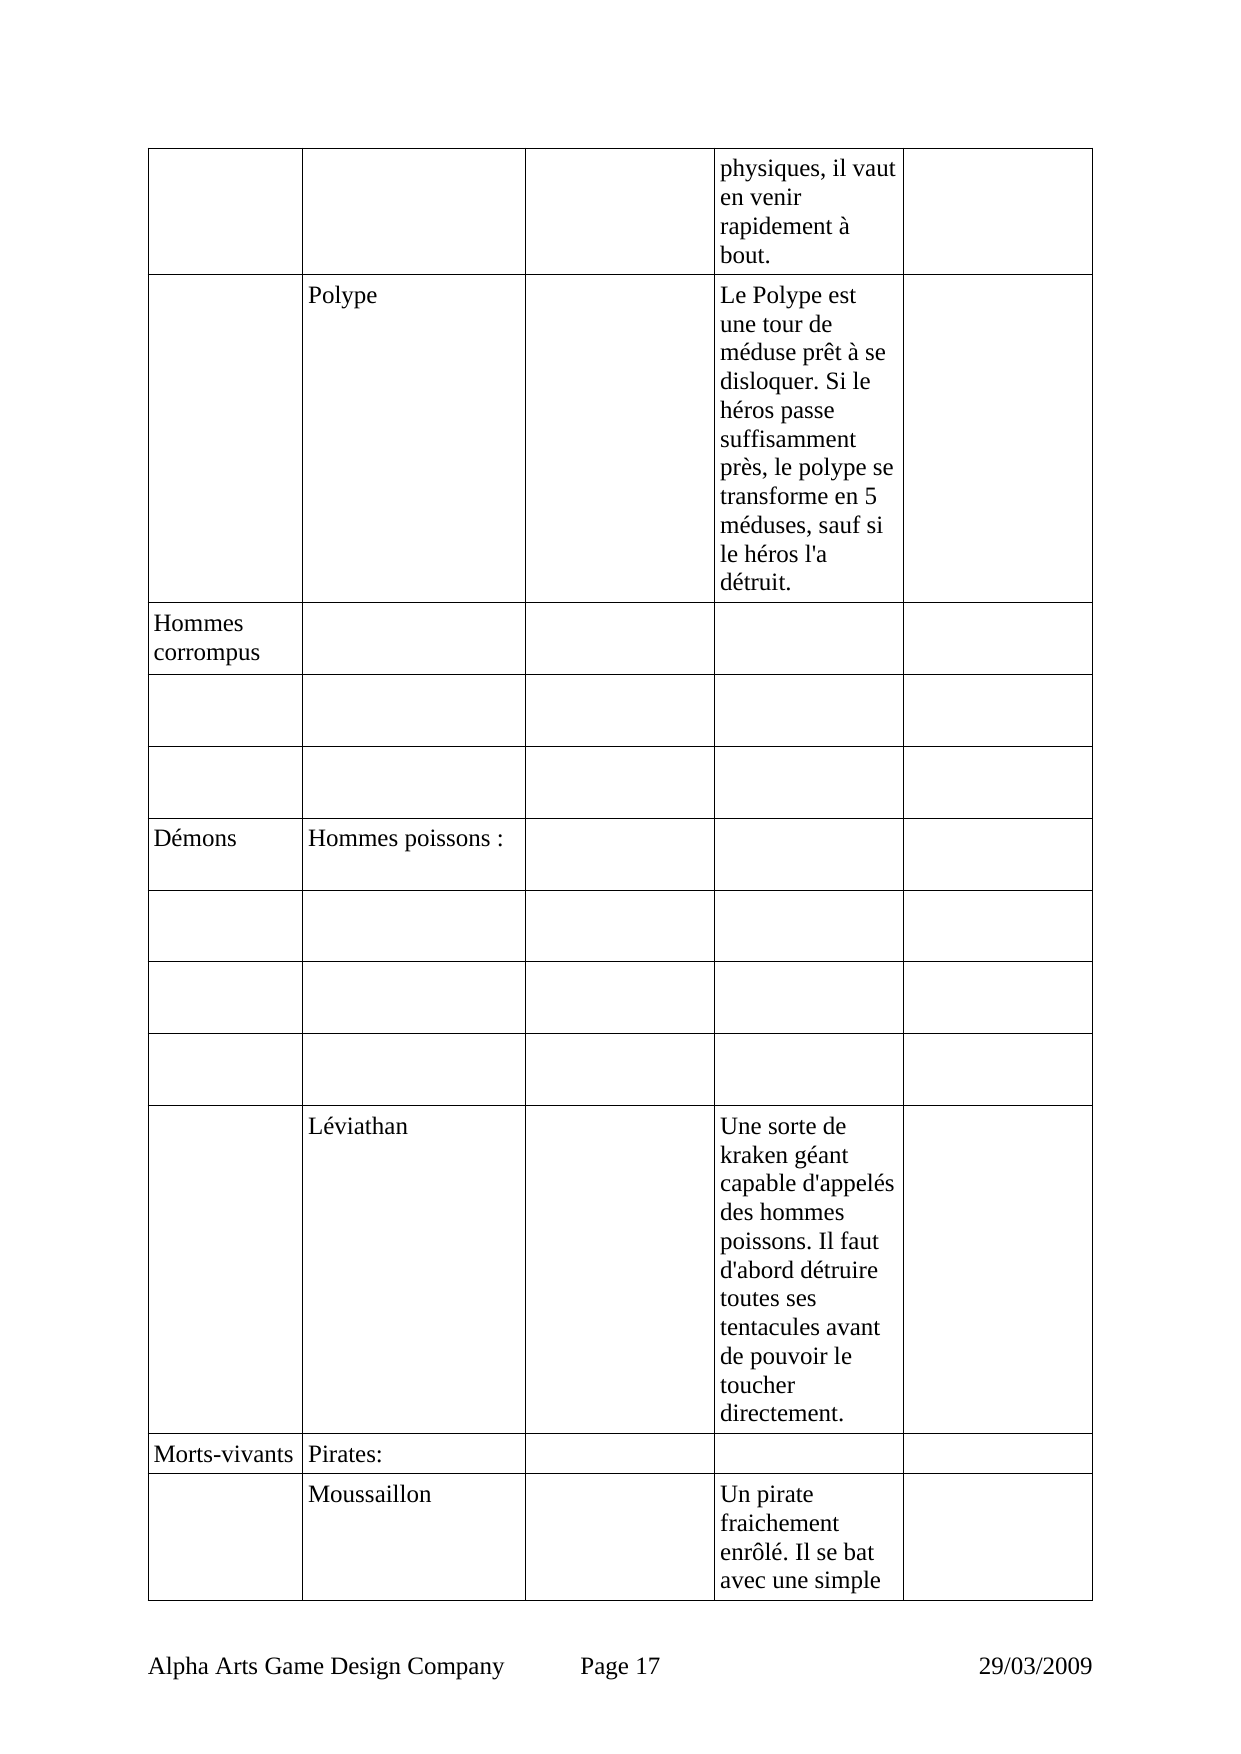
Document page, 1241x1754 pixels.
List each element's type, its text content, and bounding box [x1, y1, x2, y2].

table_cell [904, 962, 1092, 1033]
table_cell Morts-vivants [149, 1434, 302, 1473]
table_cell [526, 603, 714, 674]
table_cell [715, 891, 903, 961]
table_cell [526, 1106, 714, 1433]
table_cell Une sorte de kraken géant capable d'appelés des hommes poissons. Il faut d'abord détruire toutes ses tentacules avant de pouvoir le toucher directement. [715, 1106, 903, 1433]
table_cell [149, 962, 302, 1033]
table_cell [715, 1034, 903, 1105]
table_cell [904, 603, 1092, 674]
table_cell [904, 275, 1092, 602]
table_cell [526, 962, 714, 1033]
table_cell [149, 891, 302, 961]
table_cell [715, 819, 903, 889]
table_cell [715, 962, 903, 1033]
table_cell [303, 149, 525, 274]
table_cell [904, 1106, 1092, 1433]
table_cell Léviathan [303, 1106, 525, 1433]
table_cell [904, 747, 1092, 818]
table_cell physiques, il vaut en venir rapidement à bout. [715, 149, 903, 274]
table_cell [526, 747, 714, 818]
table_cell [303, 603, 525, 674]
table_cell [526, 1434, 714, 1473]
table_cell [904, 1034, 1092, 1105]
table_cell Démons [149, 819, 302, 889]
table_cell [149, 1034, 302, 1105]
table_cell Le Polype est une tour de méduse prêt à se disloquer. Si le héros passe suffisamment près, le polype se transforme en 5 méduses, sauf si le héros l'a détruit. [715, 275, 903, 602]
table_cell [904, 149, 1092, 274]
table_cell [149, 675, 302, 746]
table_cell [715, 675, 903, 746]
table_cell Pirates: [303, 1434, 525, 1473]
table_cell [303, 747, 525, 818]
table_cell [526, 275, 714, 602]
table_cell [526, 1034, 714, 1105]
table_cell [303, 1034, 525, 1105]
table_cell [904, 1434, 1092, 1473]
table_cell [904, 891, 1092, 961]
table_cell [904, 819, 1092, 889]
table_cell [149, 747, 302, 818]
table_cell [715, 1434, 903, 1473]
table_cell Un pirate fraichement enrôlé. Il se bat avec une simple [715, 1474, 903, 1600]
table_cell [904, 675, 1092, 746]
table_cell [526, 891, 714, 961]
table_cell [526, 149, 714, 274]
table_cell [715, 747, 903, 818]
table_cell [149, 1474, 302, 1600]
table_cell [303, 962, 525, 1033]
table_cell Moussaillon [303, 1474, 525, 1600]
table_cell [715, 603, 903, 674]
table_cell [526, 675, 714, 746]
table_cell [149, 275, 302, 602]
table_cell [303, 891, 525, 961]
table_cell Hommes poissons : [303, 819, 525, 889]
table_cell [526, 1474, 714, 1600]
table_cell [303, 675, 525, 746]
table_cell Hommes corrompus [149, 603, 302, 674]
table_cell [149, 149, 302, 274]
table_cell Polype [303, 275, 525, 602]
table_cell [526, 819, 714, 889]
table_cell [904, 1474, 1092, 1600]
table_cell [149, 1106, 302, 1433]
